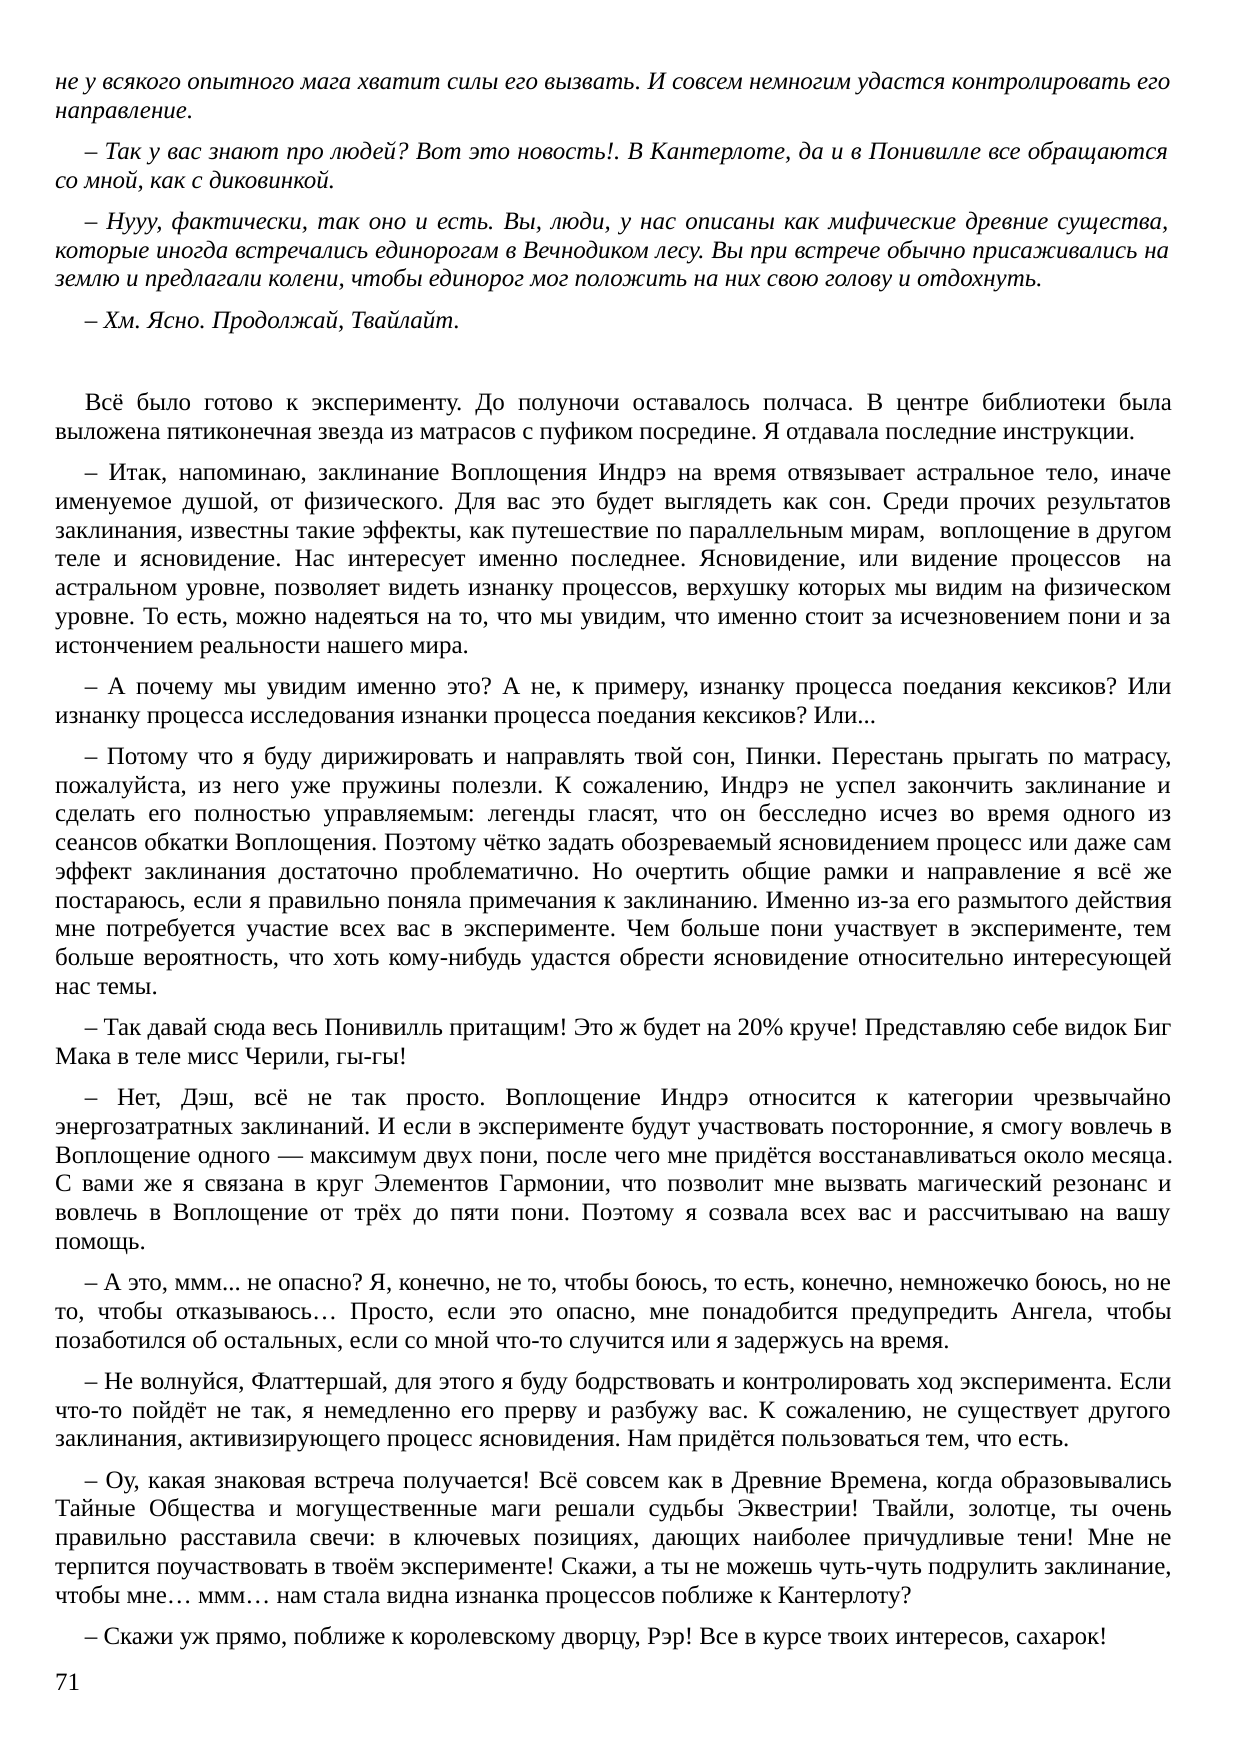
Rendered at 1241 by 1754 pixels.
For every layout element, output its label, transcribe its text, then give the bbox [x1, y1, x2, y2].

text – Нет, Дэш, всё не так просто. Воплощение Индрэ относится к категории чрезвычайно энергозатратных заклинаний. И если в эксперименте будут участвовать посторонние, я смогу вовлечь в Воплощение одного — максимум двух пони, после чего мне придётся восстанавливаться около месяца. С вами же я связана в круг Элементов Гармонии, что позволит мне вызвать магический резонанс и вовлечь в Воплощение от трёх до пяти пони. Поэтому я созвала всех вас и рассчитываю на вашу помощь. [55, 1082, 1173, 1255]
text – Потому что я буду дирижировать и направлять твой сон, Пинки. Перестань прыгать по матрасу, пожалуйста, из него уже пружины полезли. К сожалению, Индрэ не успел закончить заклинание и сделать его полностью управляемым: легенды гласят, что он бесследно исчез во время одного из сеансов обкатки Воплощения. Поэтому чётко задать обозреваемый ясновидением процесс или даже сам эффект заклинания достаточно проблематично. Но очертить общие рамки и направление я всё же постараюсь, если я правильно поняла примечания к заклинанию. Именно из-за его размытого действия мне потребуется участие всех вас в эксперименте. Чем больше пони участвует в эксперименте, тем больше вероятность, что хоть кому-нибудь удастся обрести ясновидение относительно интересующей нас темы. [55, 741, 1173, 1000]
text – Не волнуйся, Флаттершай, для этого я буду бодрствовать и контролировать ход эксперимента. Если что-то пойдёт не так, я немедленно его прерву и разбужу вас. К сожалению, не существует другого заклинания, активизирующего процесс ясновидения. Нам придётся пользоваться тем, что есть. [55, 1366, 1173, 1452]
text – Скажи уж прямо, поближе к королевскому дворцу, Рэр! Все в курсе твоих интересов, сахарок! [55, 1621, 1173, 1650]
text Всё было готово к эксперименту. До полуночи оставалось полчаса. В центре библиотеки была выложена пятиконечная звезда из матрасов с пуфиком посредине. Я отдавала последние инструкции. [55, 387, 1173, 445]
text – А это, ммм... не опасно? Я, конечно, не то, чтобы боюсь, то есть, конечно, немножечко боюсь, но не то, чтобы отказываюсь… Просто, если это опасно, мне понадобится предупредить Ангела, чтобы позаботился об остальных, если со мной что-то случится или я задержусь на время. [55, 1267, 1173, 1353]
text – Так у вас знают про людей? Вот это новость!. В Кантерлоте, да и в Понивилле все обращаются со мной, как с диковинкой. [55, 136, 1173, 193]
text – Итак, напоминаю, заклинание Воплощения Индрэ на время отвязывает астральное тело, иначе именуемое душой, от физического. Для вас это будет выглядеть как сон. Среди прочих результатов заклинания, известны такие эффекты, как путешествие по параллельным мирам, воплощение в другом теле и ясновидение. Нас интересует именно последнее. Ясновидение, или видение процессов на астральном уровне, позволяет видеть изнанку процессов, верхушку которых мы видим на физическом уровне. То есть, можно надеяться на то, что мы увидим, что именно стоит за исчезновением пони и за истончением реальности нашего мира. [55, 457, 1173, 658]
text – Так давай сюда весь Понивилль притащим! Это ж будет на 20% круче! Представляю себе видок Биг Мака в теле мисс Черили, гы-гы! [55, 1012, 1173, 1070]
text – Хм. Ясно. Продолжай, Твайлайт. [55, 305, 1173, 333]
text – А почему мы увидим именно это? А не, к примеру, изнанку процесса поедания кексиков? Или изнанку процесса исследования изнанки процесса поедания кексиков? Или... [55, 671, 1173, 728]
text не у всякого опытного мага хватит силы его вызвать. И совсем немногим удастся контролировать его направление. [55, 66, 1173, 123]
text – Оу, какая знаковая встреча получается! Всё совсем как в Древние Времена, когда образовывались Тайные Общества и могущественные маги решали судьбы Эквестрии! Твайли, золотце, ты очень правильно расставила свечи: в ключевых позициях, дающих наиболее причудливые тени! Мне не терпится поучаствовать в твоём эксперименте! Скажи, а ты не можешь чуть-чуть подрулить заклинание, чтобы мне… ммм… нам стала видна изнанка процессов поближе к Кантерлоту? [55, 1465, 1173, 1608]
text – Нууу, фактически, так оно и есть. Вы, люди, у нас описаны как мифические древние существа, которые иногда встречались единорогам в Вечнодиком лесу. Вы при встрече обычно присаживались на землю и предлагали колени, чтобы единорог мог положить на них свою голову и отдохнуть. [55, 206, 1173, 292]
